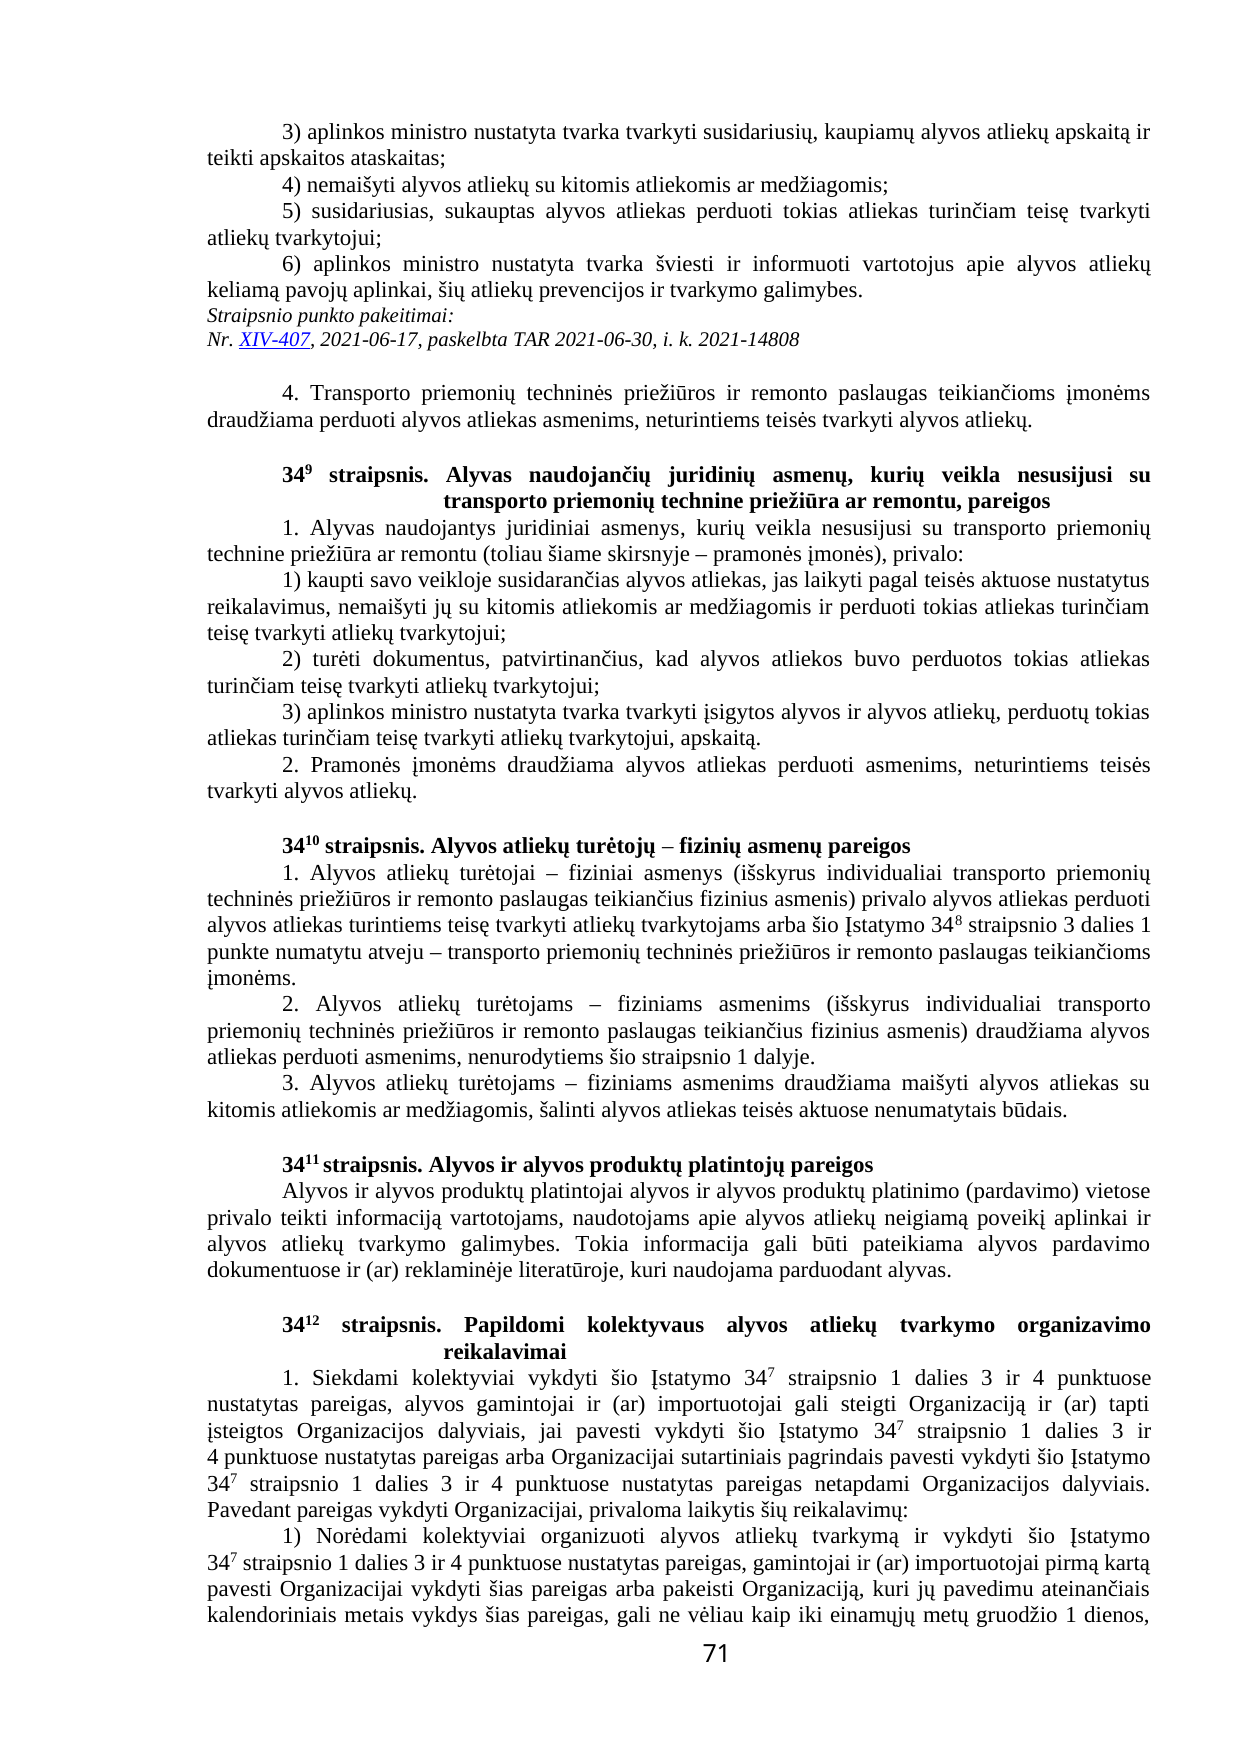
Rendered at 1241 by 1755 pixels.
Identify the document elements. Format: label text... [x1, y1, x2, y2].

text Nr. XIV-407, 2021-06-17, paskelbta TAR 2021-06-30, i. k. 2021-14808 [207, 327, 1152, 351]
text 5) susidariusias, sukauptas alyvos atliekas perduoti tokias atliekas turinčiam teisę tvarkyti atliekų tvarkytojui; [207, 197, 1152, 250]
text 3412 straipsnis. Papildomi kolektyvaus alyvos atliekų tvarkymo organizavimo reikalavimai [282, 1311, 1152, 1364]
text 3411 straipsnis. Alyvos ir alyvos produktų platintojų pareigos [207, 1151, 1152, 1177]
text 6) aplinkos ministro nustatyta tvarka šviesti ir informuoti vartotojus apie alyvos atliekų keliamą pavojų aplinkai, šių atliekų prevencijos ir tvarkymo galimybes. [207, 250, 1152, 303]
text 2. Pramonės įmonėms draudžiama alyvos atliekas perduoti asmenims, neturintiems teisės tvarkyti alyvos atliekų. [207, 751, 1152, 803]
text Alyvos ir alyvos produktų platintojai alyvos ir alyvos produktų platinimo (pardavimo) vietose privalo teikti informaciją vartotojams, naudotojams apie alyvos atliekų neigiamą poveikį aplinkai ir alyvos atliekų tvarkymo galimybes. Tokia informacija gali būti pateikiama alyvos pardavimo dokumentuose ir (ar) reklaminėje literatūroje, kuri naudojama parduodant alyvas. [207, 1177, 1152, 1283]
text 1. Alyvos atliekų turėtojai – fiziniai asmenys (išskyrus individualiai transporto priemonių techninės priežiūros ir remonto paslaugas teikiančius fizinius asmenis) privalo alyvos atliekas perduoti alyvos atliekas turintiems teisę tvarkyti atliekų tvarkytojams arba šio Įstatymo 348 straipsnio 3 dalies 1 punkte numatytu atveju – transporto priemonių techninės priežiūros ir remonto paslaugas teikiančioms įmonėms. [207, 859, 1152, 990]
text 2. Alyvos atliekų turėtojams – fiziniams asmenims (išskyrus individualiai transporto priemonių techninės priežiūros ir remonto paslaugas teikiančius fizinius asmenis) draudžiama alyvos atliekas perduoti asmenims, nenurodytiems šio straipsnio 1 dalyje. [207, 990, 1152, 1069]
text 3410 straipsnis. Alyvos atliekų turėtojų – fizinių asmenų pareigos [207, 832, 1152, 859]
text Straipsnio punkto pakeitimai: [207, 303, 1152, 327]
text 1) Norėdami kolektyviai organizuoti alyvos atliekų tvarkymą ir vykdyti šio Įstatymo 347 straipsnio 1 dalies 3 ir 4 punktuose nustatytas pareigas, gamintojai ir (ar) importuotojai pirmą kartą pavesti Organizacijai vykdyti šias pareigas arba pakeisti Organizaciją, kuri jų pavedimu ateinančiais kalendoriniais metais vykdys šias pareigas, gali ne vėliau kaip iki einamųjų metų gruodžio 1 dienos, [207, 1522, 1152, 1628]
text 3) aplinkos ministro nustatyta tvarka tvarkyti susidariusių, kaupiamų alyvos atliekų apskaitą ir teikti apskaitos ataskaitas; [207, 118, 1152, 171]
text 1) kaupti savo veikloje susidarančias alyvos atliekas, jas laikyti pagal teisės aktuose nustatytus reikalavimus, nemaišyti jų su kitomis atliekomis ar medžiagomis ir perduoti tokias atliekas turinčiam teisę tvarkyti atliekų tvarkytojui; [207, 566, 1152, 645]
text 2) turėti dokumentus, patvirtinančius, kad alyvos atliekos buvo perduotos tokias atliekas turinčiam teisę tvarkyti atliekų tvarkytojui; [207, 645, 1152, 698]
text 3) aplinkos ministro nustatyta tvarka tvarkyti įsigytos alyvos ir alyvos atliekų, perduotų tokias atliekas turinčiam teisę tvarkyti atliekų tvarkytojui, apskaitą. [207, 698, 1152, 751]
text 3. Alyvos atliekų turėtojams – fiziniams asmenims draudžiama maišyti alyvos atliekas su kitomis atliekomis ar medžiagomis, šalinti alyvos atliekas teisės aktuose nenumatytais būdais. [207, 1069, 1152, 1122]
text 4) nemaišyti alyvos atliekų su kitomis atliekomis ar medžiagomis; [207, 171, 1152, 197]
text 1. Siekdami kolektyviai vykdyti šio Įstatymo 347 straipsnio 1 dalies 3 ir 4 punktuose nustatytas pareigas, alyvos gamintojai ir (ar) importuotojai gali steigti Organizaciją ir (ar) tapti įsteigtos Organizacijos dalyviais, jai pavesti vykdyti šio Įstatymo 347 straipsnio 1 dalies 3 ir 4 punktuose nustatytas pareigas arba Organizacijai sutartiniais pagrindais pavesti vykdyti šio Įstatymo 347 straipsnio 1 dalies 3 ir 4 punktuose nustatytas pareigas netapdami Organizacijos dalyviais. Pavedant pareigas vykdyti Organizacijai, privaloma laikytis šių reikalavimų: [207, 1364, 1152, 1522]
text 349 straipsnis. Alyvas naudojančių juridinių asmenų, kurių veikla nesusijusi su transporto priemonių technine priežiūra ar remontu, pareigos [282, 461, 1152, 514]
text 4. Transporto priemonių techninės priežiūros ir remonto paslaugas teikiančioms įmonėms draudžiama perduoti alyvos atliekas asmenims, neturintiems teisės tvarkyti alyvos atliekų. [207, 379, 1152, 432]
text 1. Alyvas naudojantys juridiniai asmenys, kurių veikla nesusijusi su transporto priemonių technine priežiūra ar remontu (toliau šiame skirsnyje – pramonės įmonės), privalo: [207, 514, 1152, 566]
